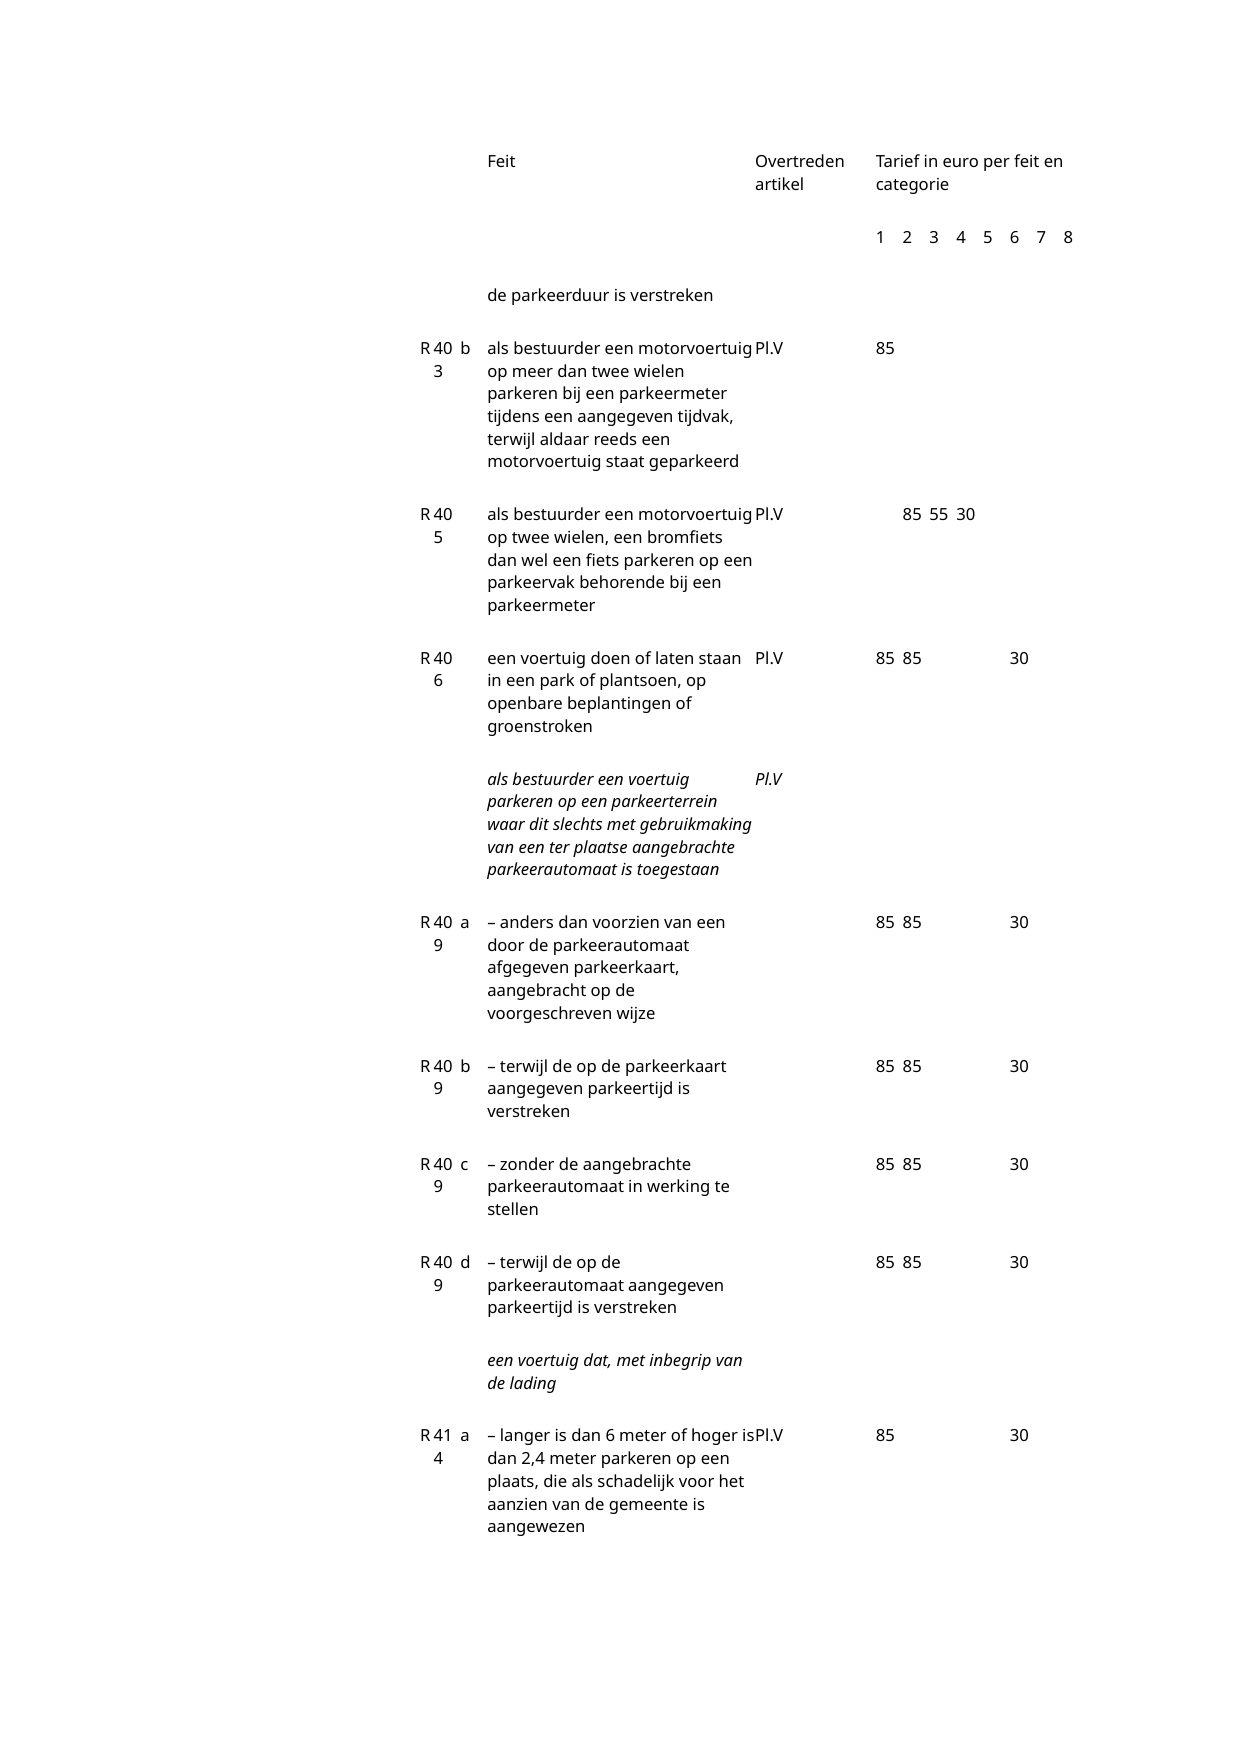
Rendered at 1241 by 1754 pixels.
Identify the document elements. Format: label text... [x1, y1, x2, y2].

table_cell [1063, 911, 1090, 1054]
table_cell [433, 284, 460, 337]
table_cell [876, 503, 902, 646]
table_cell [1010, 503, 1036, 646]
table_cell [755, 1251, 876, 1349]
table_cell [1036, 1054, 1063, 1152]
table_cell 55 [929, 503, 956, 646]
table_cell 85 [876, 1251, 902, 1349]
table_cell b [460, 337, 487, 503]
table_cell een voertuig dat, met inbegrip van de lading [487, 1349, 755, 1424]
table_cell [1036, 284, 1063, 337]
table_cell 85 [876, 911, 902, 1054]
table_cell – terwijl de op de parkeerautomaat aangegeven parkeertijd is verstreken [487, 1251, 755, 1349]
table_cell – anders dan voorzien van een door de parkeerautomaat afgegeven parkeerkaart, aangebracht op de voorgeschreven wijze [487, 911, 755, 1054]
table_cell Pl.V [755, 1424, 876, 1568]
table_cell 6 [1010, 225, 1036, 284]
table_cell 4 [956, 225, 983, 284]
table_cell [460, 284, 487, 337]
table_cell [1036, 911, 1063, 1054]
table_cell [876, 284, 902, 337]
table_cell [1010, 1349, 1036, 1424]
table_cell [983, 1349, 1009, 1424]
table_cell [1036, 767, 1063, 911]
table_header [460, 150, 487, 225]
table_cell [956, 767, 983, 911]
table_cell [903, 337, 929, 503]
table_cell 5 [983, 225, 1009, 284]
table_cell [1063, 284, 1090, 337]
table_cell een voertuig doen of laten staan in een park of plantsoen, op openbare beplantingen of groenstroken [487, 646, 755, 767]
table_cell [983, 767, 1009, 911]
table_cell [1036, 503, 1063, 646]
table_cell a [460, 1424, 487, 1568]
table_cell [1036, 1251, 1063, 1349]
table_cell [755, 1349, 876, 1424]
table_cell – terwijl de op de parkeerkaart aangegeven parkeertijd is verstreken [487, 1054, 755, 1152]
table_cell 30 [1010, 646, 1036, 767]
table_cell [983, 911, 1009, 1054]
table_cell [929, 1153, 956, 1251]
table_cell [956, 911, 983, 1054]
table_cell 405 [433, 503, 460, 646]
table_cell 30 [1010, 1153, 1036, 1251]
table_cell 85 [876, 646, 902, 767]
table_cell R [420, 1424, 433, 1568]
table_cell [929, 284, 956, 337]
table_header [420, 150, 433, 225]
table_cell 85 [903, 646, 929, 767]
table_cell [983, 1424, 1009, 1568]
table_cell [1010, 337, 1036, 503]
table_cell [420, 1349, 433, 1424]
table_cell 403 [433, 337, 460, 503]
table_cell als bestuurder een motorvoertuig op meer dan twee wielen parkeren bij een parkeermeter tijdens een aangegeven tijdvak, terwijl aldaar reeds een motorvoertuig staat geparkeerd [487, 337, 755, 503]
table_cell R [420, 337, 433, 503]
table_cell [1010, 767, 1036, 911]
table_cell R [420, 911, 433, 1054]
table_cell [983, 646, 1009, 767]
table_header [433, 150, 460, 225]
table_cell R [420, 503, 433, 646]
table_cell [929, 1349, 956, 1424]
table_cell 406 [433, 646, 460, 767]
table_cell [1063, 1424, 1090, 1568]
table_cell 409 [433, 1153, 460, 1251]
table_cell [983, 337, 1009, 503]
table_cell [929, 337, 956, 503]
table_cell Pl.V [755, 767, 876, 911]
table_cell Pl.V [755, 646, 876, 767]
table_cell c [460, 1153, 487, 1251]
table_header Tarief in euro per feit en categorie [876, 150, 1090, 225]
table_cell [929, 1251, 956, 1349]
table_cell [1063, 1251, 1090, 1349]
table_cell [1036, 1153, 1063, 1251]
table_cell [956, 1153, 983, 1251]
table_cell [903, 284, 929, 337]
table_cell 30 [1010, 1251, 1036, 1349]
table_cell de parkeerduur is verstreken [487, 284, 755, 337]
table_cell [755, 1054, 876, 1152]
table_cell 409 [433, 1054, 460, 1152]
table_cell 3 [929, 225, 956, 284]
table_cell 30 [956, 503, 983, 646]
table_cell – langer is dan 6 meter of hoger is dan 2,4 meter parkeren op een plaats, die als schadelijk voor het aanzien van de gemeente is aangewezen [487, 1424, 755, 1568]
table_cell 85 [876, 1424, 902, 1568]
table_cell 85 [903, 911, 929, 1054]
table_cell [1036, 646, 1063, 767]
table_cell 409 [433, 1251, 460, 1349]
table_cell R [420, 1153, 433, 1251]
table_cell [460, 646, 487, 767]
table_cell [903, 1349, 929, 1424]
table_cell b [460, 1054, 487, 1152]
table_cell 85 [903, 1153, 929, 1251]
table_cell [433, 225, 460, 284]
table_cell R [420, 646, 433, 767]
table_cell [1063, 337, 1090, 503]
table_cell 8 [1063, 225, 1090, 284]
table_cell R [420, 1251, 433, 1349]
table_cell [755, 1153, 876, 1251]
table_cell [755, 284, 876, 337]
table_cell 85 [876, 337, 902, 503]
table_cell [956, 1251, 983, 1349]
table_cell [1063, 503, 1090, 646]
table_cell [903, 767, 929, 911]
table_cell 30 [1010, 1424, 1036, 1568]
table_cell 30 [1010, 911, 1036, 1054]
table_cell [956, 1054, 983, 1152]
table_cell [1063, 1054, 1090, 1152]
table_cell [420, 284, 433, 337]
table_cell [420, 767, 433, 911]
table_cell [1063, 646, 1090, 767]
table_cell 409 [433, 911, 460, 1054]
table_header Feit [487, 150, 755, 225]
table_cell R [420, 1054, 433, 1152]
table_cell [420, 225, 433, 284]
table_cell a [460, 911, 487, 1054]
table_cell Pl.V [755, 503, 876, 646]
table_cell [903, 1424, 929, 1568]
table_cell [983, 284, 1009, 337]
table_cell [956, 1424, 983, 1568]
table_cell – zonder de aangebrachte parkeerautomaat in werking te stellen [487, 1153, 755, 1251]
table_cell Pl.V [755, 337, 876, 503]
table_cell [487, 225, 755, 284]
table_cell 85 [876, 1153, 902, 1251]
table_cell [1063, 1153, 1090, 1251]
table_cell [956, 1349, 983, 1424]
table_cell [1036, 1349, 1063, 1424]
table_cell [460, 503, 487, 646]
table_cell [1063, 767, 1090, 911]
table_cell 30 [1010, 1054, 1036, 1152]
table_cell 85 [903, 503, 929, 646]
table_cell [956, 646, 983, 767]
table_cell [929, 646, 956, 767]
table_cell [929, 911, 956, 1054]
table_cell [983, 1054, 1009, 1152]
table_cell [460, 767, 487, 911]
table_cell [929, 767, 956, 911]
table_cell d [460, 1251, 487, 1349]
table_cell 2 [903, 225, 929, 284]
table_cell [433, 1349, 460, 1424]
table_cell [433, 767, 460, 911]
table_cell [983, 1251, 1009, 1349]
table_cell [1036, 337, 1063, 503]
table_cell [876, 767, 902, 911]
table_cell als bestuurder een voertuig parkeren op een parkeerterrein waar dit slechts met gebruikmaking van een ter plaatse aangebrachte parkeerautomaat is toegestaan [487, 767, 755, 911]
table_cell [956, 337, 983, 503]
table_cell [983, 503, 1009, 646]
table_cell [929, 1424, 956, 1568]
table_cell [460, 1349, 487, 1424]
table_cell [1010, 284, 1036, 337]
table_cell [755, 911, 876, 1054]
table_cell 7 [1036, 225, 1063, 284]
table_cell [876, 1349, 902, 1424]
table_cell 85 [903, 1054, 929, 1152]
table_cell [983, 1153, 1009, 1251]
table_cell [1036, 1424, 1063, 1568]
table_cell als bestuurder een motorvoertuig op twee wielen, een bromfiets dan wel een fiets parkeren op een parkeervak behorende bij een parkeermeter [487, 503, 755, 646]
table_header Overtreden artikel [755, 150, 876, 225]
table_cell [956, 284, 983, 337]
table_cell 414 [433, 1424, 460, 1568]
table_cell 85 [876, 1054, 902, 1152]
table_cell [755, 225, 876, 284]
table_cell 1 [876, 225, 902, 284]
table_cell [460, 225, 487, 284]
table_cell [1063, 1349, 1090, 1424]
table_cell [929, 1054, 956, 1152]
table_cell 85 [903, 1251, 929, 1349]
